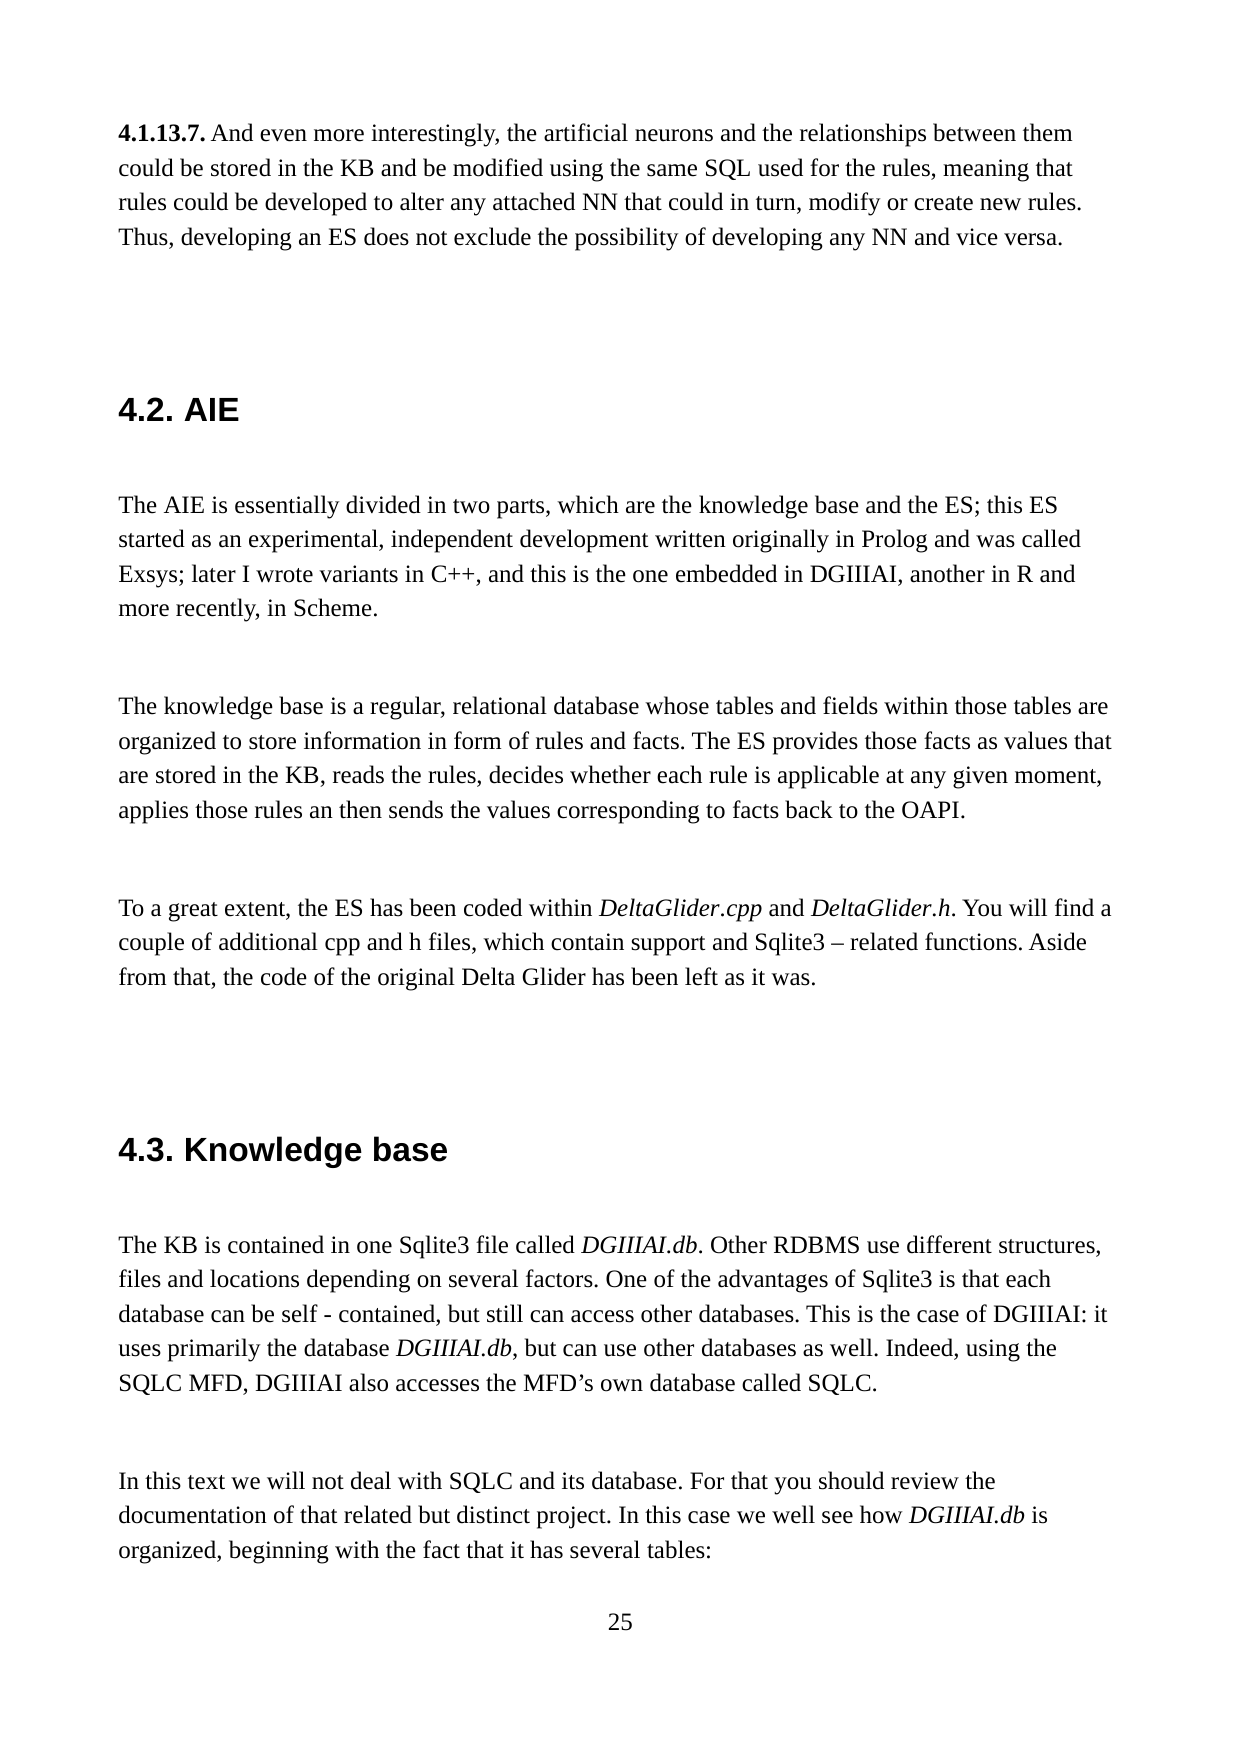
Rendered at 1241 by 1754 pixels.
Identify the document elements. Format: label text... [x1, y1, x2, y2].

text To a great extent, the ES has been coded within DeltaGlider.cpp and DeltaGlider.h. You will find a couple of additional cpp and h files, which contain support and Sqlite3 – related functions. Aside from that, the code of the original Delta Glider has been left as it was. [118, 893, 1122, 991]
subtitle 4.3. Knowledge base [118, 1130, 1122, 1168]
text The knowledge base is a regular, relational database whose tables and fields within those tables are organized to store information in form of rules and facts. The ES provides those facts as values that are stored in the KB, reads the rules, decides whether each rule is applicable at any given moment, applies those rules an then sends the values corresponding to facts back to the OAPI. [118, 691, 1122, 823]
subtitle 4.2. AIE [118, 389, 1122, 428]
text 4.1.13.7. And even more interestingly, the artificial neurons and the relationships between them could be stored in the KB and be modified using the same SQL used for the rules, meaning that rules could be developed to alter any attached NN that could in turn, modify or create new rules. Thus, developing an ES does not exclude the possibility of developing any NN and vice versa. [118, 118, 1122, 250]
text The KB is contained in one Sqlite3 file called DGIIIAI.db. Other RDBMS use different structures, files and locations depending on several factors. One of the advantages of Sqlite3 is that each database can be self - contained, but still can access other databases. This is the case of DGIIIAI: it uses primarily the database DGIIIAI.db, but can use other databases as well. Indeed, using the SQLC MFD, DGIIIAI also accesses the MFD’s own database called SQLC. [118, 1230, 1122, 1397]
text In this text we will not deal with SQLC and its database. For that you should review the documentation of that related but distinct project. In this case we well see how DGIIIAI.db is organized, beginning with the fact that it has several tables: [118, 1466, 1122, 1564]
text The AIE is essentially divided in two parts, which are the knowledge base and the ES; this ES started as an experimental, independent development written originally in Prolog and was called Exsys; later I wrote variants in C++, and this is the one embedded in DGIIIAI, another in R and more recently, in Scheme. [118, 490, 1122, 622]
